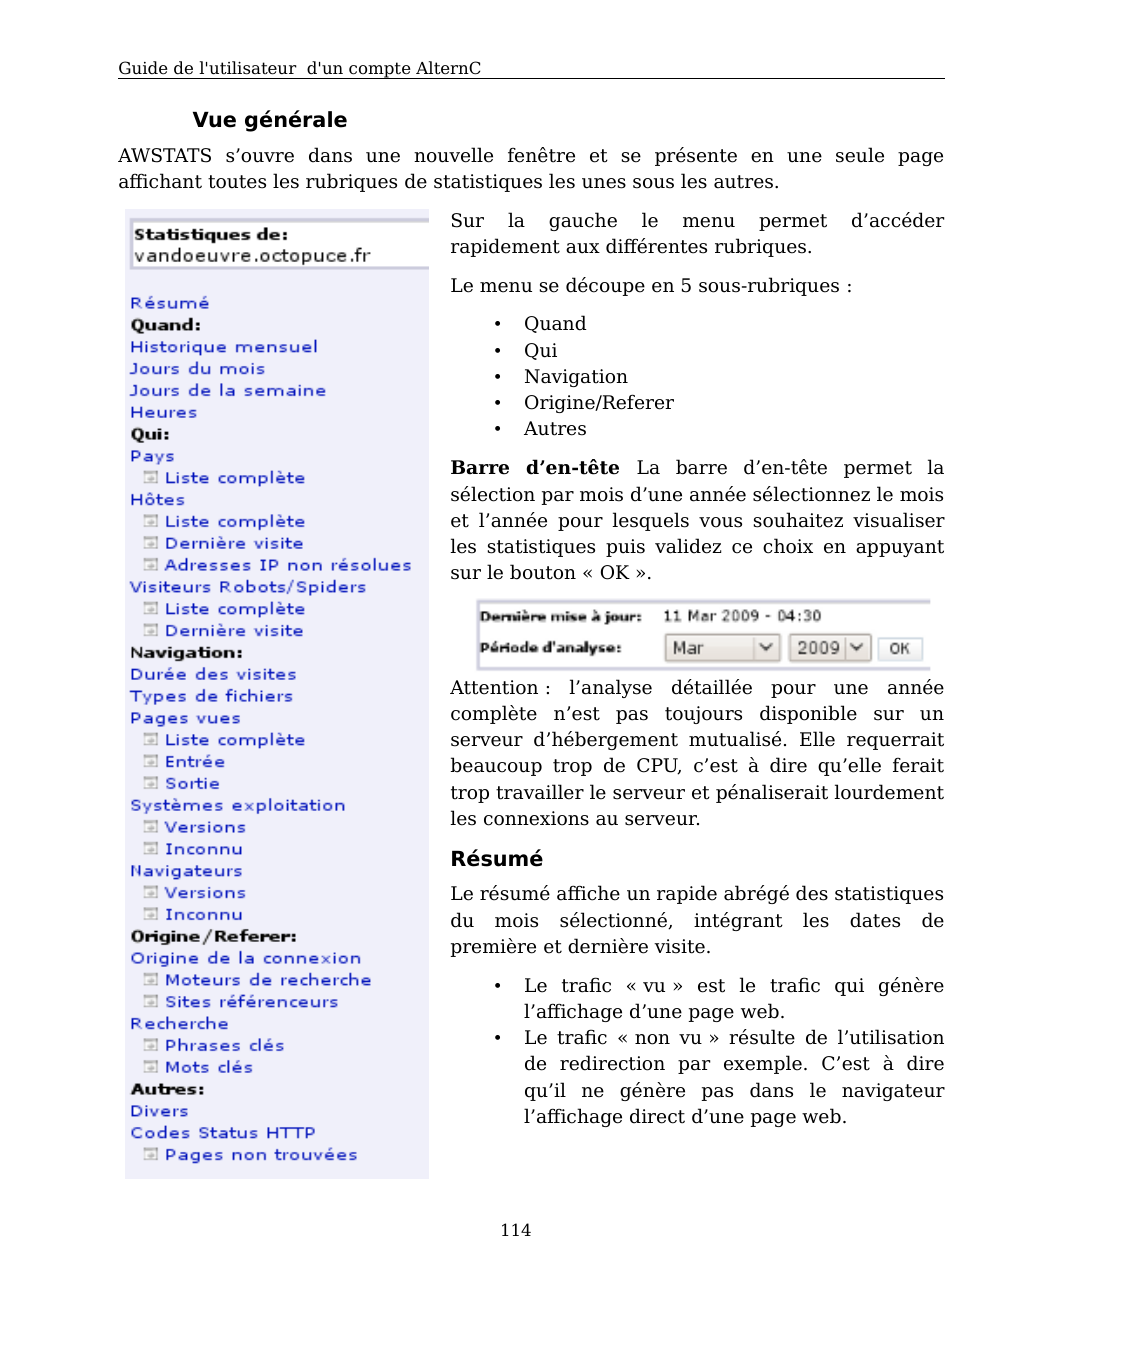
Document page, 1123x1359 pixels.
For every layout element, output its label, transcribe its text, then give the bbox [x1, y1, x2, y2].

text Barre d’en-tête La barre d’en-tête permet la sélection par mois d’une année sélectionnez le mois et l’année pour lesquels vous souhaitez visualiser les statistiques puis validez ce choix en appuyant sur le bouton « OK ». [450, 457, 945, 584]
list Quand [494, 313, 945, 335]
text AWSTATS s’ouvre dans une nouvelle fenêtre et se présente en une seule page affichant toutes les rubriques de statistiques les unes sous les autres. [118, 145, 945, 193]
list Origine/Referer [494, 392, 945, 414]
picture [473, 597, 931, 673]
text Sur la gauche le menu permet d’accéder rapidement aux différentes rubriques. [450, 210, 945, 258]
list Autres [494, 418, 945, 440]
text Le menu se découpe en 5 sous-rubriques : [450, 275, 945, 297]
list Navigation [494, 366, 945, 388]
text Le résumé affiche un rapide abrégé des statistiques du mois sélectionné, intégrant les dates de première et dernière visite. [450, 883, 945, 958]
picture [125, 209, 429, 1179]
list Qui [494, 340, 945, 362]
subtitle Résumé [450, 847, 945, 871]
list Le trafic « vu » est le trafic qui génère l’affichage d’une page web. [494, 974, 945, 1023]
subtitle Vue générale [192, 108, 945, 132]
list Le trafic « non vu » résulte de l’utilisation de redirection par exemple. C’est à dire qu’il ne génère pas dans le navigateur l’affichage direct d’une page web. [494, 1027, 945, 1128]
text Attention : l’analyse détaillée pour une année complète n’est pas toujours disponible sur un serveur d’hébergement mutualisé. Elle requerrait beaucoup trop de CPU, c’est à dire qu’elle ferait trop travailler le serveur et pénaliserait lourdement les connexions au serveur. [450, 601, 945, 830]
